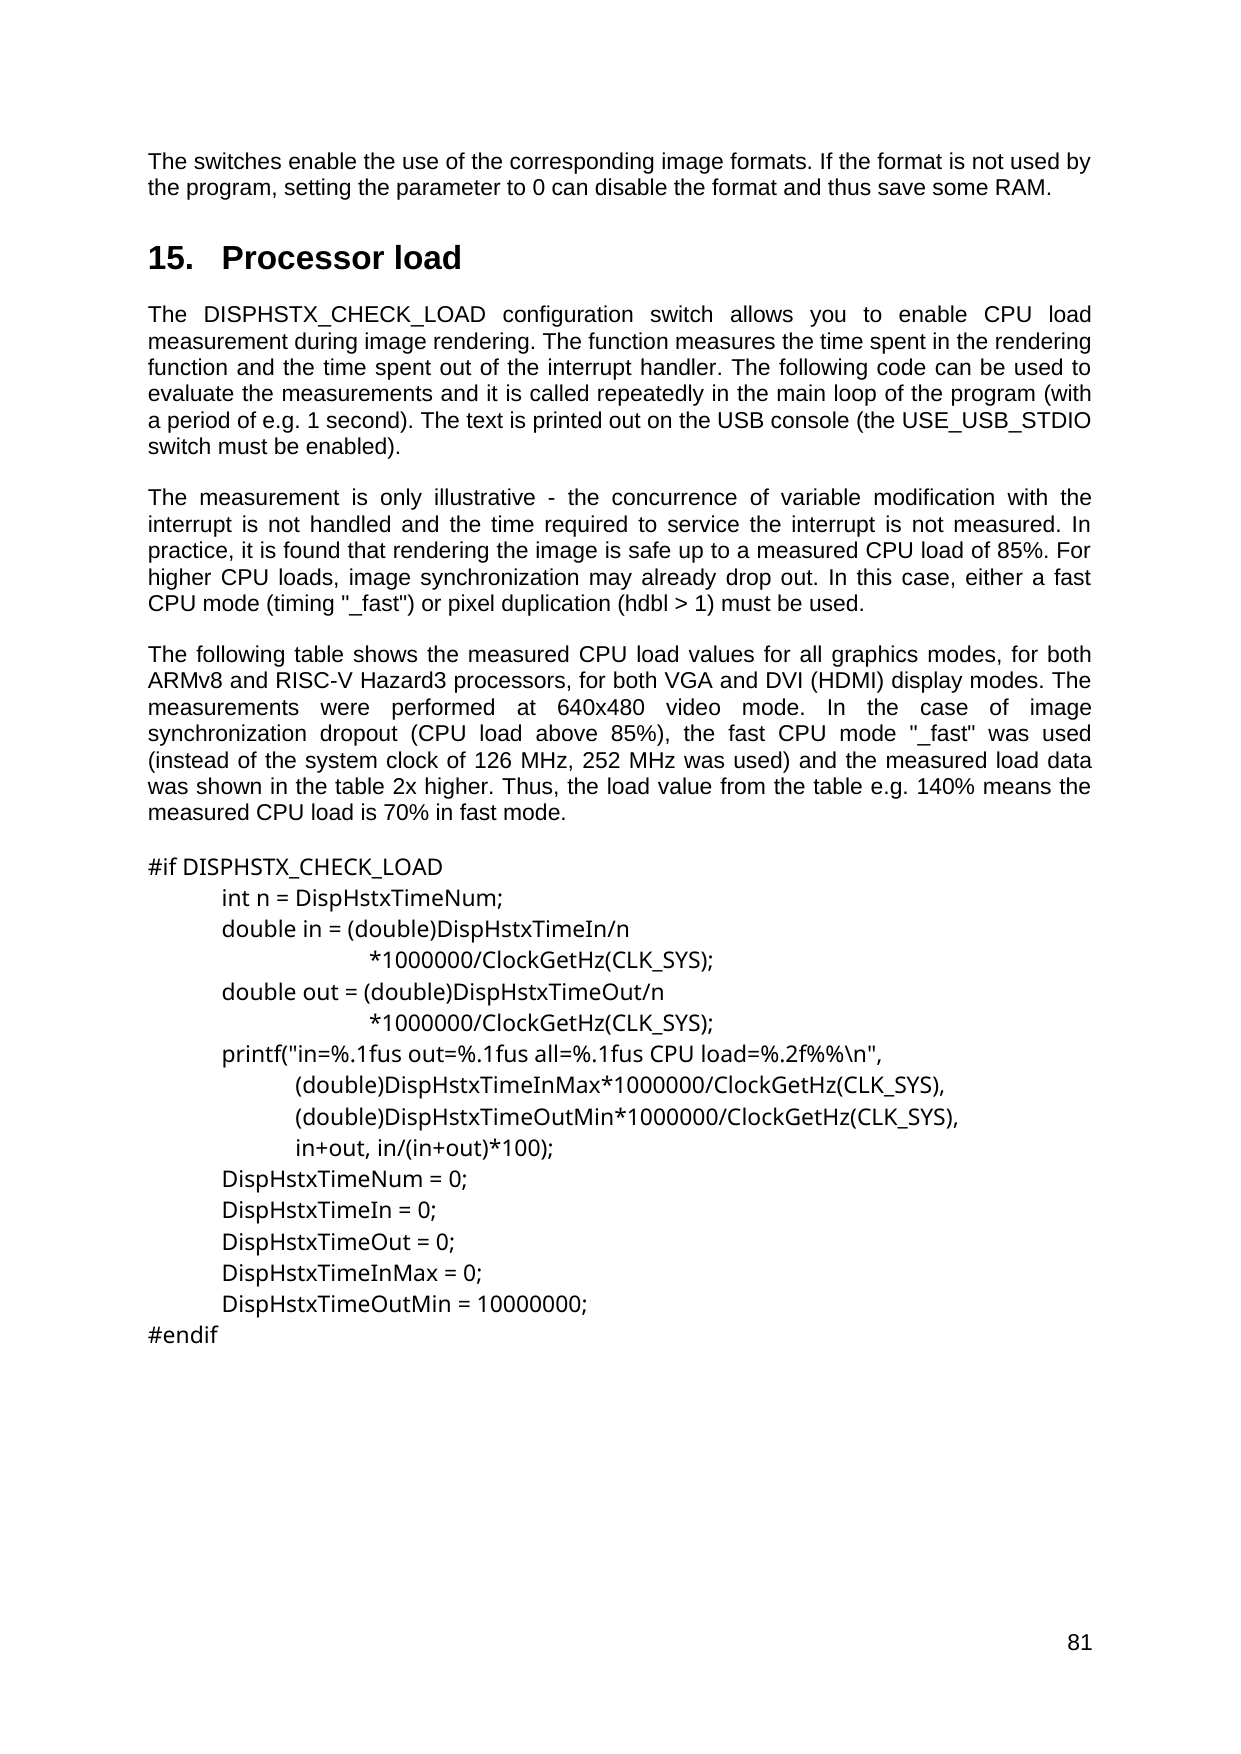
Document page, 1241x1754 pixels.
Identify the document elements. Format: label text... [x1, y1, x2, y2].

text *1000000/ClockGetHz(CLK_SYS); [295, 1007, 1093, 1038]
text #endif [148, 1319, 1093, 1351]
text *1000000/ClockGetHz(CLK_SYS); [295, 944, 1093, 976]
text #if DISPHSTX_CHECK_LOAD [148, 851, 1093, 882]
text (double)DispHstxTimeInMax*1000000/ClockGetHz(CLK_SYS), [148, 1069, 1093, 1101]
text The measurement is only illustrative - the concurrence of variable modification with the interrupt is not handled and the time required to service the interrupt is not measured. In practice, it is found that rendering the image is safe up to a measured CPU load of 85%. For higher CPU loads, image synchronization may already drop out. In this case, either a fast CPU mode (timing "_fast") or pixel duplication (hdbl > 1) must be used. [148, 484, 1093, 616]
text The following table shows the measured CPU load values for all graphics modes, for both ARMv8 and RISC-V Hazard3 processors, for both VGA and DVI (HDMI) display modes. The measurements were performed at 640x480 video mode. In the case of image synchronization dropout (CPU load above 85%), the fast CPU mode "_fast" was used (instead of the system clock of 126 MHz, 252 MHz was used) and the measured load data was shown in the table 2x higher. Thus, the load value from the table e.g. 140% means the measured CPU load is 70% in fast mode. [148, 641, 1093, 826]
text (double)DispHstxTimeOutMin*1000000/ClockGetHz(CLK_SYS), [148, 1101, 1093, 1132]
text double out = (double)DispHstxTimeOut/n [148, 976, 1093, 1007]
subtitle Processor load [148, 238, 1093, 276]
text int n = DispHstxTimeNum; [148, 882, 1093, 913]
text DispHstxTimeInMax = 0; [148, 1257, 1093, 1288]
text DispHstxTimeOutMin = 10000000; [148, 1288, 1093, 1319]
text The switches enable the use of the corresponding image formats. If the format is not used by the program, setting the parameter to 0 can disable the format and thus save some RAM. [148, 148, 1093, 200]
text The DISPHSTX_CHECK_LOAD configuration switch allows you to enable CPU load measurement during image rendering. The function measures the time spent in the rendering function and the time spent out of the interrupt handler. The following code can be used to evaluate the measurements and it is called repeatedly in the main loop of the program (with a period of e.g. 1 second). The text is printed out on the USB console (the USE_USB_STDIO switch must be enabled). [148, 301, 1093, 459]
text DispHstxTimeIn = 0; [148, 1194, 1093, 1226]
text double in = (double)DispHstxTimeIn/n [148, 913, 1093, 944]
text in+out, in/(in+out)*100); [221, 1132, 1093, 1163]
text DispHstxTimeNum = 0; [148, 1163, 1093, 1194]
text printf("in=%.1fus out=%.1fus all=%.1fus CPU load=%.2f%%\n", [148, 1038, 1093, 1069]
text DispHstxTimeOut = 0; [148, 1226, 1093, 1257]
